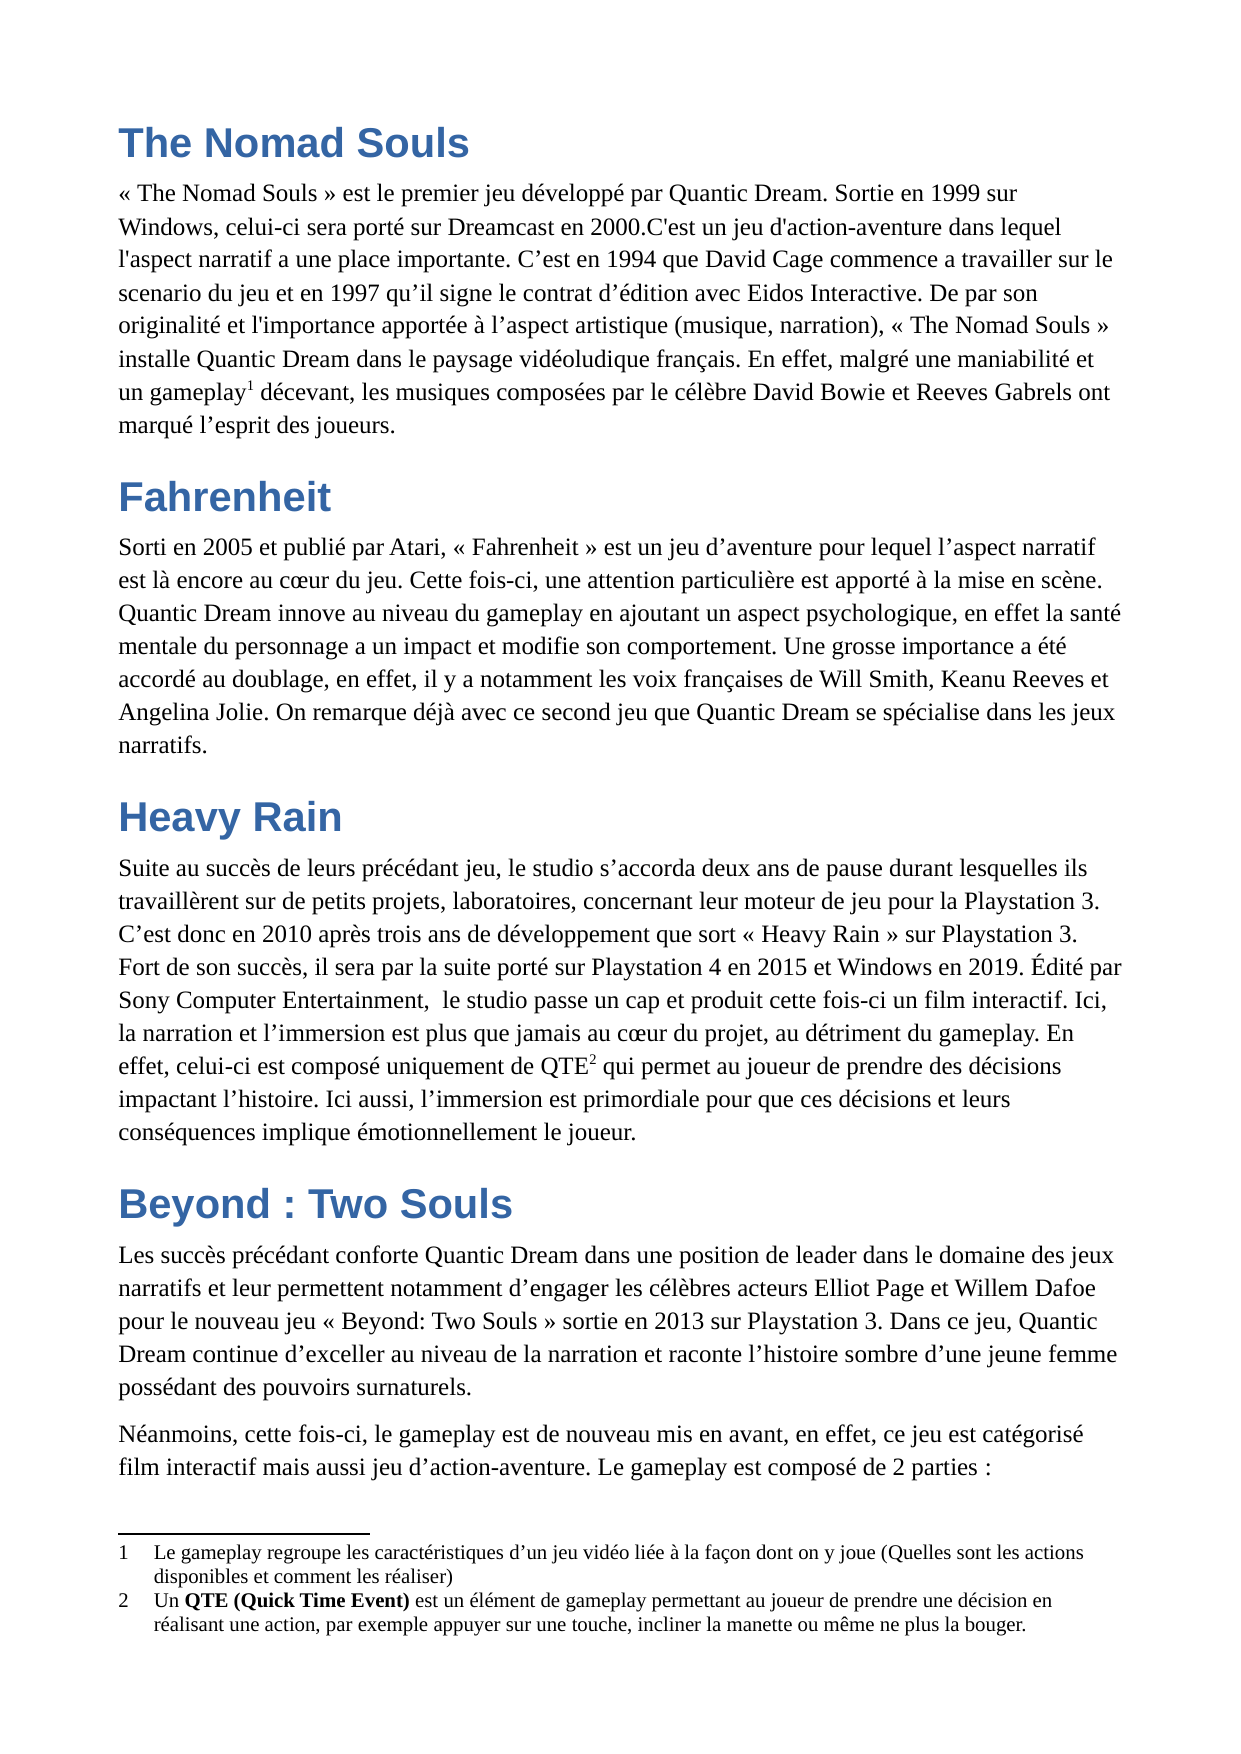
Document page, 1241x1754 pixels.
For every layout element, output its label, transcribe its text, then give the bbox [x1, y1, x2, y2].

text Suite au succès de leurs précédant jeu, le studio s’accorda deux ans de pause durant lesquelles ils travaillèrent sur de petits projets, laboratoires, concernant leur moteur de jeu pour la Playstation 3. C’est donc en 2010 après trois ans de développement que sort « Heavy Rain » sur Playstation 3. Fort de son succès, il sera par la suite porté sur Playstation 4 en 2015 et Windows en 2019. Édité par Sony Computer Entertainment, le studio passe un cap et produit cette fois-ci un film interactif. Ici, la narration et l’immersion est plus que jamais au cœur du projet, au détriment du gameplay. En effet, celui-ci est composé uniquement de QTE qui permet au joueur de prendre des décisions impactant l’histoire. Ici aussi, l’immersion est primordiale pour que ces décisions et leurs conséquences implique émotionnellement le joueur. [118, 853, 1122, 1146]
subtitle Heavy Rain [118, 793, 1122, 841]
subtitle Fahrenheit [118, 472, 1122, 520]
text Les succès précédant conforte Quantic Dream dans une position de leader dans le domaine des jeux narratifs et leur permettent notamment d’engager les célèbres acteurs Elliot Page et Willem Dafoe pour le nouveau jeu « Beyond: Two Souls » sortie en 2013 sur Playstation 3. Dans ce jeu, Quantic Dream continue d’exceller au niveau de la narration et raconte l’histoire sombre d’une jeune femme possédant des pouvoirs surnaturels. [118, 1240, 1122, 1401]
text Sorti en 2005 et publié par Atari, « Fahrenheit » est un jeu d’aventure pour lequel l’aspect narratif est là encore au cœur du jeu. Cette fois-ci, une attention particulière est apporté à la mise en scène. Quantic Dream innove au niveau du gameplay en ajoutant un aspect psychologique, en effet la santé mentale du personnage a un impact et modifie son comportement. Une grosse importance a été accordé au doublage, en effet, il y a notamment les voix françaises de Will Smith, Keanu Reeves et Angelina Jolie. On remarque déjà avec ce second jeu que Quantic Dream se spécialise dans les jeux narratifs. [118, 532, 1122, 759]
subtitle Beyond : Two Souls [118, 1179, 1122, 1227]
text Un QTE (Quick Time Event) est un élément de gameplay permettant au joueur de prendre une décision en réalisant une action, par exemple appuyer sur une touche, incliner la manette ou même ne plus la bouger. [118, 1588, 1122, 1636]
text Le gameplay regroupe les caractéristiques d’un jeu vidéo liée à la façon dont on y joue (Quelles sont les actions disponibles et comment les réaliser) [118, 1539, 1122, 1588]
subtitle The Nomad Souls [118, 118, 1122, 166]
text « The Nomad Souls » est le premier jeu développé par Quantic Dream. Sortie en 1999 sur Windows, celui-ci sera porté sur Dreamcast en 2000.C'est un jeu d'action-aventure dans lequel l'aspect narratif a une place importante. C’est en 1994 que David Cage commence a travailler sur le scenario du jeu et en 1997 qu’il signe le contrat d’édition avec Eidos Interactive. De par son originalité et l'importance apportée à l’aspect artistique (musique, narration), « The Nomad Souls » installe Quantic Dream dans le paysage vidéoludique français. En effet, malgré une maniabilité et un gameplay décevant, les musiques composées par le célèbre David Bowie et Reeves Gabrels ont marqué l’esprit des joueurs. [118, 178, 1122, 438]
text Néanmoins, cette fois-ci, le gameplay est de nouveau mis en avant, en effet, ce jeu est catégorisé film interactif mais aussi jeu d’action-aventure. Le gameplay est composé de 2 parties : [118, 1419, 1122, 1481]
